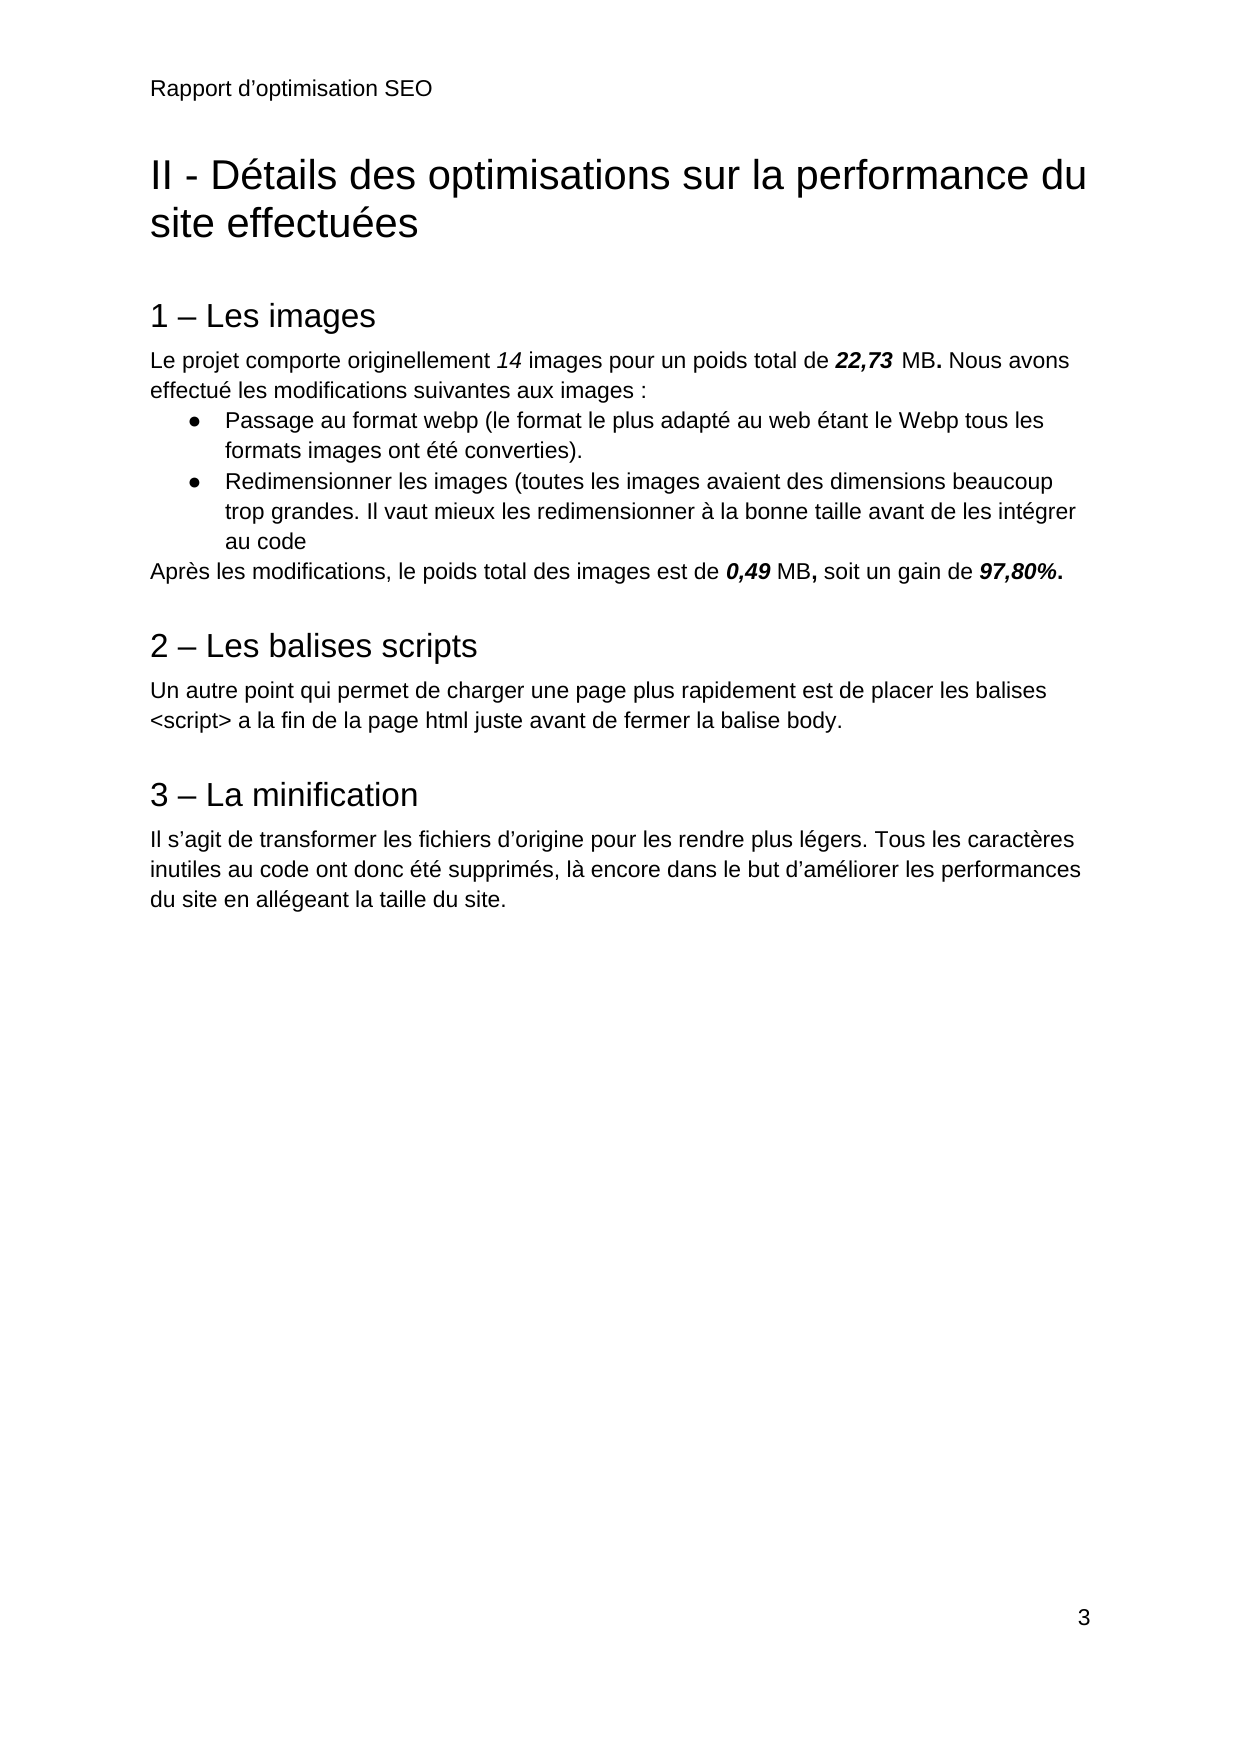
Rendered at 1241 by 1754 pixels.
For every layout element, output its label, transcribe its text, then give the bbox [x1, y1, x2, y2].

text Il s’agit de transformer les fichiers d’origine pour les rendre plus légers. Tous les caractères inutiles au code ont donc été supprimés, là encore dans le but d’améliorer les performances du site en allégeant la taille du site. [150, 826, 1090, 912]
subtitle 2 – Les balises scripts [150, 626, 1090, 664]
text Le projet comporte originellement 14 images pour un poids total de 22,73 MB. Nous avons effectué les modifications suivantes aux images : [150, 347, 1090, 403]
subtitle II - Détails des optimisations sur la performance du site effectuées [150, 150, 1090, 246]
text Après les modifications, le poids total des images est de 0,49 MB, soit un gain de 97,80%. [150, 558, 1090, 584]
subtitle 3 – La minification [150, 775, 1090, 813]
subtitle 1 – Les images [150, 296, 1090, 334]
list Redimensionner les images (toutes les images avaient des dimensions beaucoup trop grandes. Il vaut mieux les redimensionner à la bonne taille avant de les intégrer au code [187, 468, 1090, 554]
text Un autre point qui permet de charger une page plus rapidement est de placer les balises <script> a la fin de la page html juste avant de fermer la balise body. [150, 677, 1090, 733]
list Passage au format webp (le format le plus adapté au web étant le Webp tous les formats images ont été converties). [187, 407, 1090, 464]
